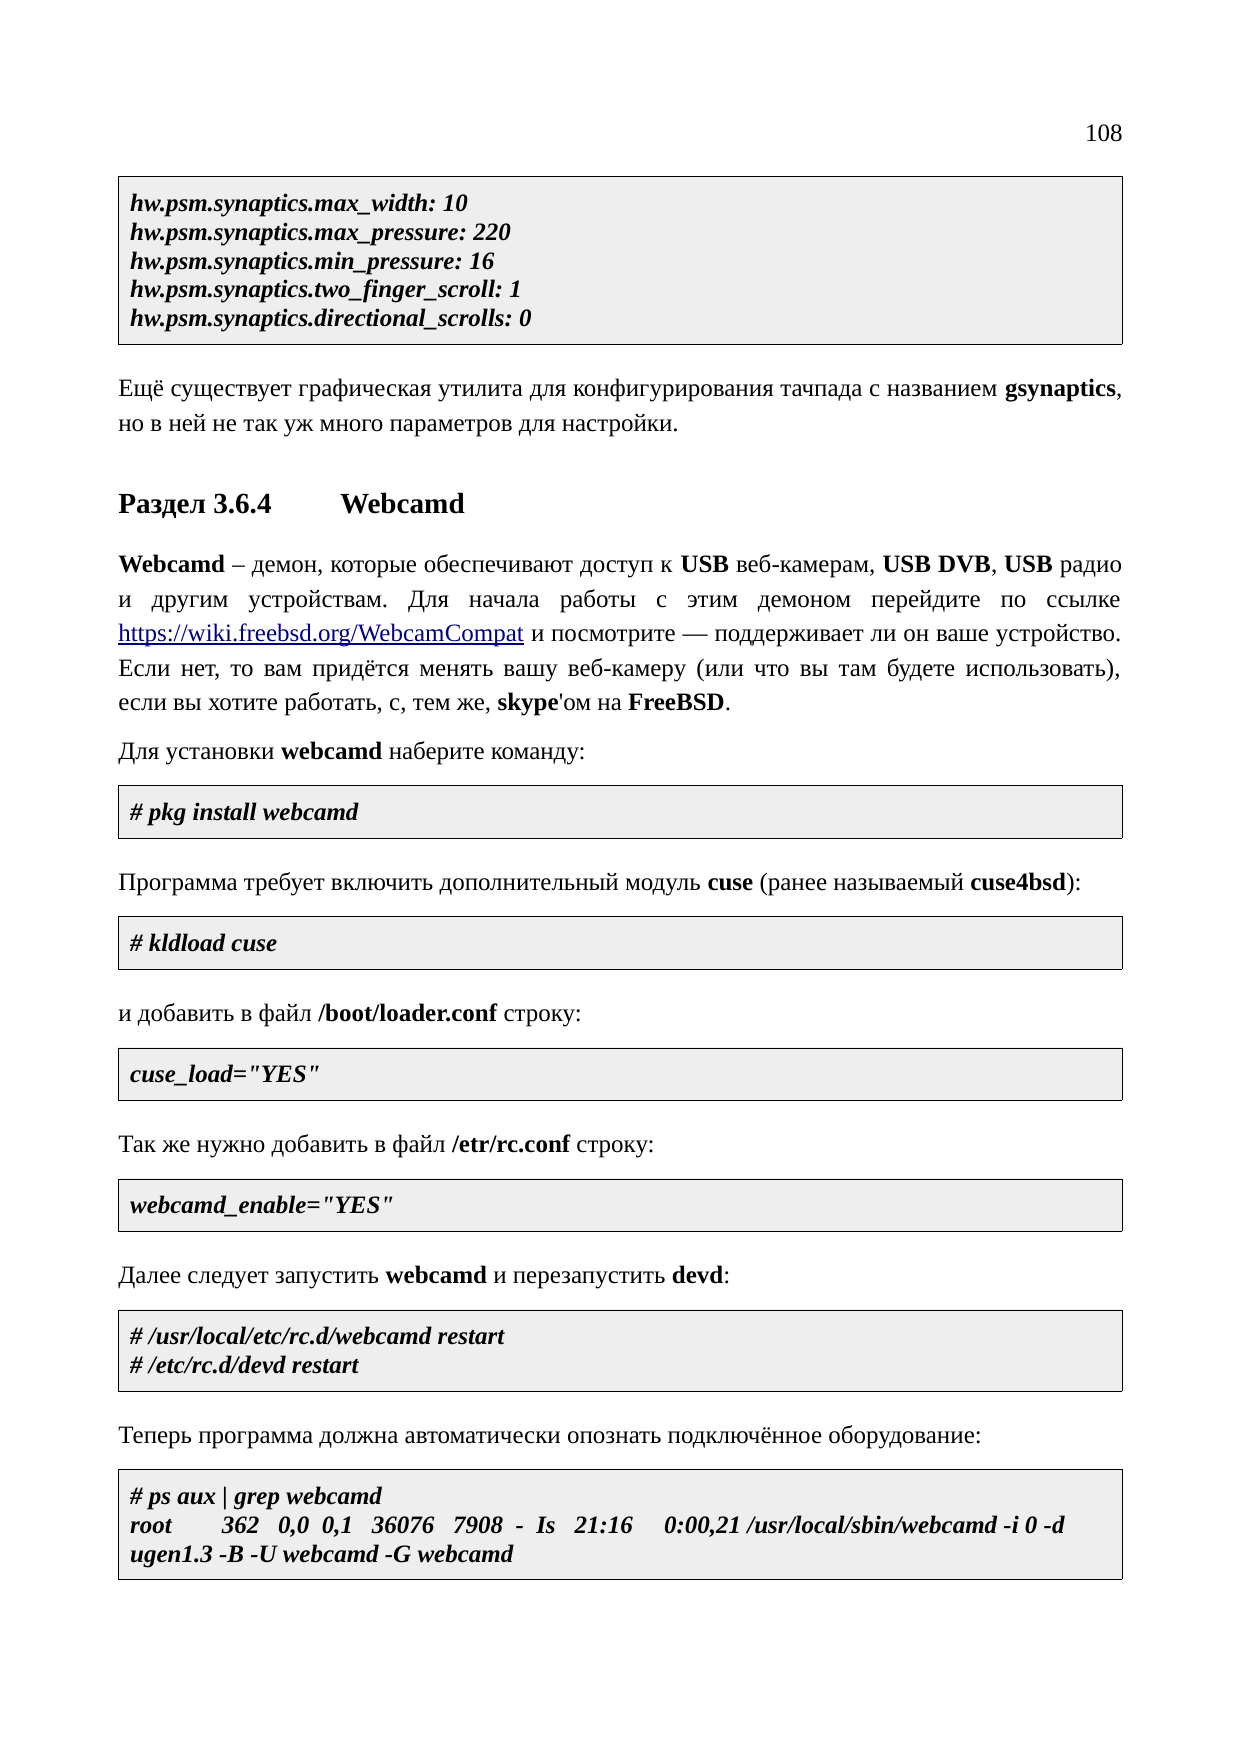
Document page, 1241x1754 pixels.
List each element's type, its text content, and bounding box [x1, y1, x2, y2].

text hw.psm.synaptics.two_finger_scroll: 1 [119, 263, 1122, 291]
text root 362 0,0 0,1 36076 7908 - Is 21:16 0:00,21 /usr/local/sbin/webcamd -i 0 -d ugen1.3 -B -U webcamd -G webcamd [119, 1498, 1122, 1579]
text Webcamd – демон, которые обеспечивают доступ к USB веб-камерам, USB DVB, USB радио и другим устройствам. Для начала работы с этим демоном перейдите по ссылке https://wiki.freebsd.org/WebcamCompat и посмотрите — поддерживает ли он ваше устройство. Если нет, то вам придётся менять вашу веб-камеру (или что вы там будете использовать), если вы хотите работать, с, тем же, skype'ом на FreeBSD. [118, 549, 1122, 716]
text # ps aux | grep webcamd [119, 1470, 1122, 1498]
text # /usr/local/etc/rc.d/webcamd restart [119, 1311, 1122, 1338]
text webcamd_enable="YES" [119, 1180, 1122, 1231]
text Для установки webcamd наберите команду: [118, 736, 1122, 765]
subtitle Webcamd [118, 486, 1122, 520]
text hw.psm.synaptics.directional_scrolls: 0 [119, 291, 1122, 344]
text hw.psm.synaptics.max_pressure: 220 [119, 205, 1122, 234]
text # /etc/rc.d/devd restart [119, 1338, 1122, 1391]
text Теперь программа должна автоматически опознать подключённое оборудование: [118, 1420, 1122, 1449]
text # kldload cuse [119, 917, 1122, 969]
text hw.psm.synaptics.max_width: 10 [119, 177, 1122, 205]
text Ещё существует графическая утилита для конфигурирования тачпада с названием gsynaptics, но в ней не так уж много параметров для настройки. [118, 373, 1122, 437]
text Так же нужно добавить в файл /etr/rc.conf строку: [118, 1129, 1122, 1158]
text и добавить в файл /boot/loader.conf строку: [118, 998, 1122, 1027]
text cuse_load="YES" [119, 1049, 1122, 1100]
text # pkg install webcamd [119, 786, 1122, 838]
text Программа требует включить дополнительный модуль cuse (ранее называемый cuse4bsd): [118, 867, 1122, 896]
text Далее следует запустить webcamd и перезапустить devd: [118, 1261, 1122, 1289]
text hw.psm.synaptics.min_pressure: 16 [119, 234, 1122, 263]
